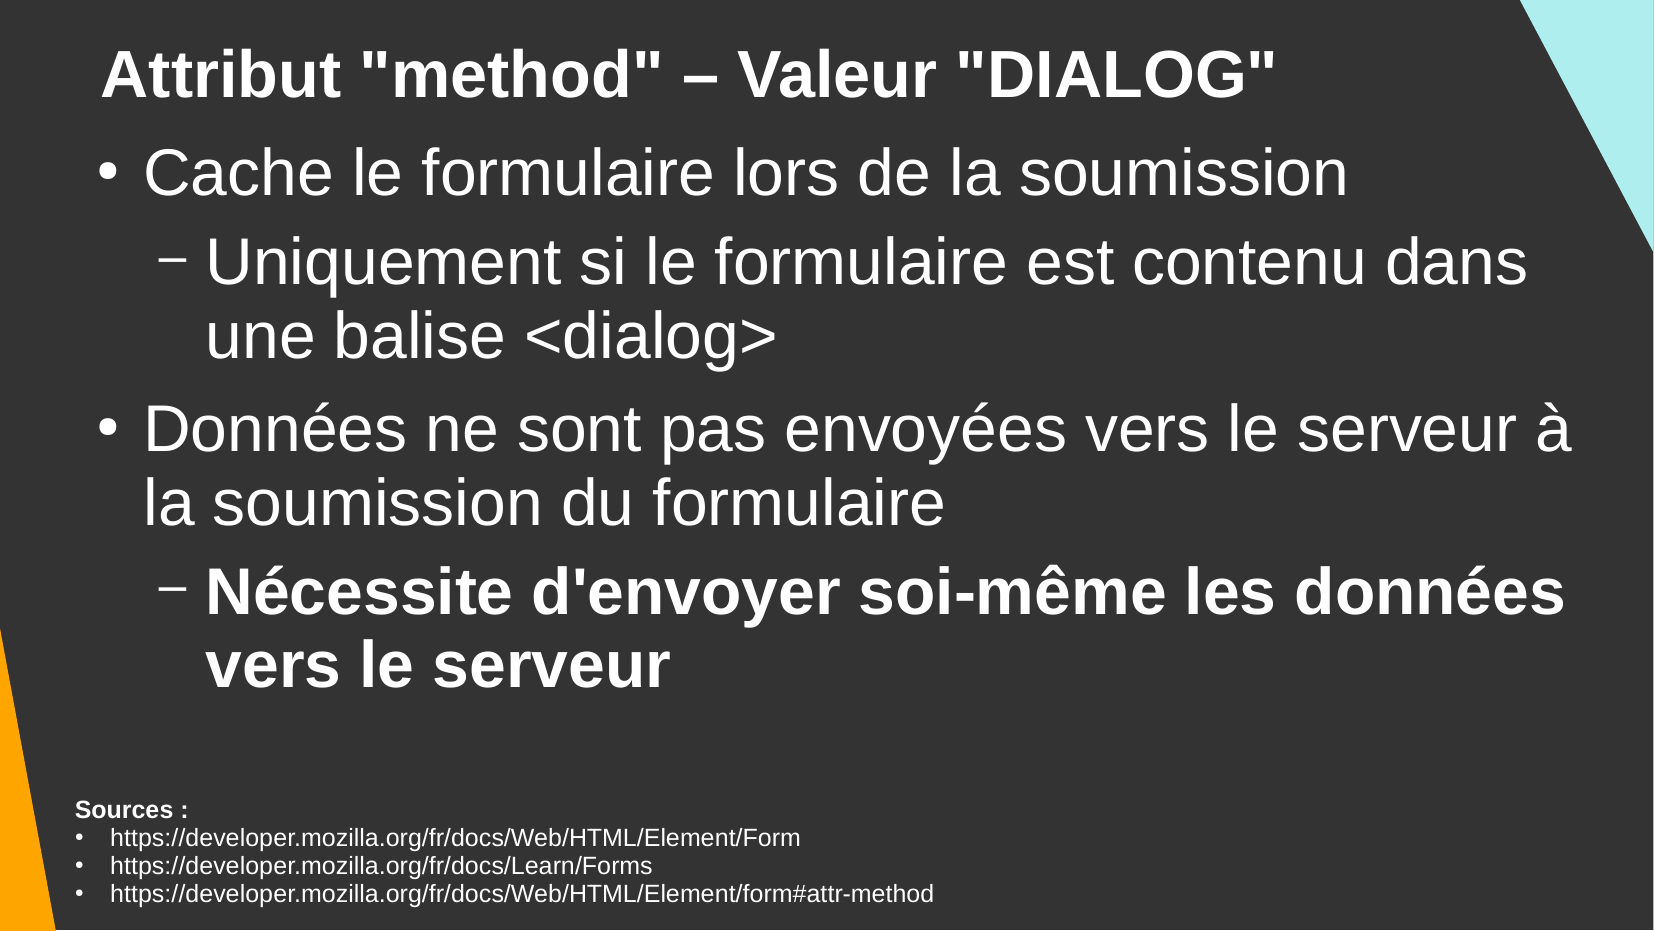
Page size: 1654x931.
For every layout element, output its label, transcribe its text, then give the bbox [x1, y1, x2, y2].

text_box Sources : https://developer.mozilla.org/fr/docs/Web/HTML/Element/Form https://developer.mozilla.org/fr/docs/Learn/Forms https://developer.mozilla.org/fr/docs/Web/HTML/Element/form#attr-method [60, 788, 1546, 916]
list Cache le formulaire lors de la soumission Uniquement si le formulaire est contenu dans une balise <dialog> Données ne sont pas envoyées vers le serveur à la soumission du formulaire Nécessite d'envoyer soi-même les données vers le serveur [80, 135, 1605, 709]
title Attribut "method" – Valeur "DIALOG" [82, 37, 1571, 114]
text_box [0, 628, 56, 931]
text_box [1519, 0, 1654, 254]
